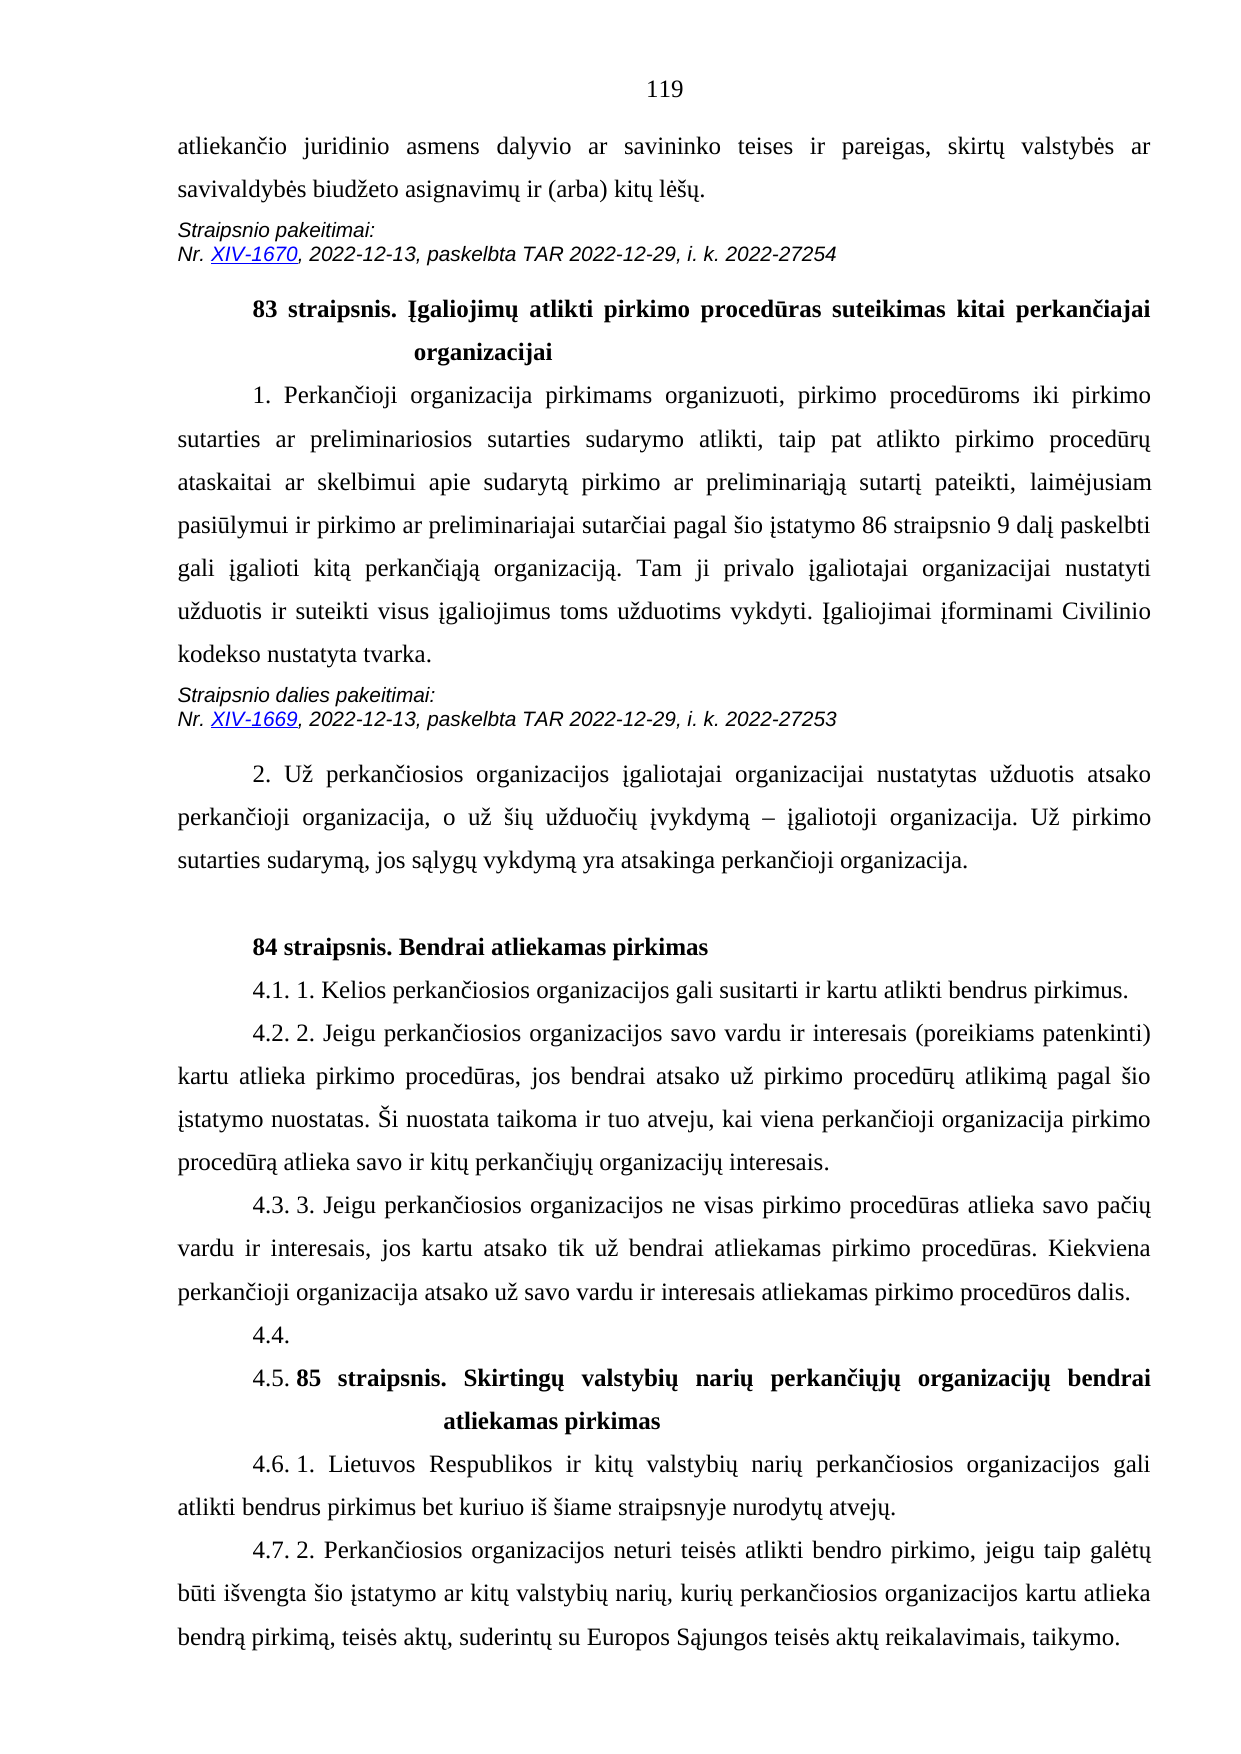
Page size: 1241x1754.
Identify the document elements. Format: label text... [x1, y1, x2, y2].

text 1. Perkančioji organizacija pirkimams organizuoti, pirkimo procedūroms iki pirkimo sutarties ar preliminariosios sutarties sudarymo atlikti, taip pat atlikto pirkimo procedūrų ataskaitai ar skelbimui apie sudarytą pirkimo ar preliminariąją sutartį pateikti, laimėjusiam pasiūlymui ir pirkimo ar preliminariajai sutarčiai pagal šio įstatymo 86 straipsnio 9 dalį paskelbti gali įgalioti kitą perkančiąją organizaciją. Tam ji privalo įgaliotajai organizacijai nustatyti užduotis ir suteikti visus įgaliojimus toms užduotims vykdyti. Įgaliojimai įforminami Civilinio kodekso nustatyta tvarka. [177, 381, 1152, 668]
text Nr. XIV-1670, 2022-12-13, paskelbta TAR 2022-12-29, i. k. 2022-27254 [177, 242, 1152, 266]
subtitle 2. Perkančiosios organizacijos neturi teisės atlikti bendro pirkimo, jeigu taip galėtų būti išvengta šio įstatymo ar kitų valstybių narių, kurių perkančiosios organizacijos kartu atlieka bendrą pirkimą, teisės aktų, suderintų su Europos Sąjungos teisės aktų reikalavimais, taikymo. [177, 1535, 1152, 1650]
text 83 straipsnis. Įgaliojimų atlikti pirkimo procedūras suteikimas kitai perkančiajai organizacijai [252, 294, 1152, 366]
text Straipsnio pakeitimai: [177, 218, 1152, 242]
subtitle 2. Jeigu perkančiosios organizacijos savo vardu ir interesais (poreikiams patenkinti) kartu atlieka pirkimo procedūras, jos bendrai atsako už pirkimo procedūrų atlikimą pagal šio įstatymo nuostatas. Ši nuostata taikoma ir tuo atveju, kai viena perkančioji organizacija pirkimo procedūrą atlieka savo ir kitų perkančiųjų organizacijų interesais. [177, 1018, 1152, 1176]
text atliekančio juridinio asmens dalyvio ar savininko teises ir pareigas, skirtų valstybės ar savivaldybės biudžeto asignavimų ir (arba) kitų lėšų. [177, 131, 1152, 203]
subtitle 1. Lietuvos Respublikos ir kitų valstybių narių perkančiosios organizacijos gali atlikti bendrus pirkimus bet kuriuo iš šiame straipsnyje nurodytų atvejų. [177, 1449, 1152, 1521]
text Nr. XIV-1669, 2022-12-13, paskelbta TAR 2022-12-29, i. k. 2022-27253 [177, 706, 1152, 730]
subtitle 85 straipsnis. Skirtingų valstybių narių perkančiųjų organizacijų bendrai atliekamas pirkimas [252, 1363, 1152, 1435]
text Straipsnio dalies pakeitimai: [177, 682, 1152, 706]
subtitle 1. Kelios perkančiosios organizacijos gali susitarti ir kartu atlikti bendrus pirkimus. [177, 975, 1152, 1003]
text 84 straipsnis. Bendrai atliekamas pirkimas [177, 932, 1152, 960]
text 2. Už perkančiosios organizacijos įgaliotajai organizacijai nustatytas užduotis atsako perkančioji organizacija, o už šių užduočių įvykdymą – įgaliotoji organizacija. Už pirkimo sutarties sudarymą, jos sąlygų vykdymą yra atsakinga perkančioji organizacija. [177, 759, 1152, 874]
subtitle 3. Jeigu perkančiosios organizacijos ne visas pirkimo procedūras atlieka savo pačių vardu ir interesais, jos kartu atsako tik už bendrai atliekamas pirkimo procedūras. Kiekviena perkančioji organizacija atsako už savo vardu ir interesais atliekamas pirkimo procedūros dalis. [177, 1190, 1152, 1305]
